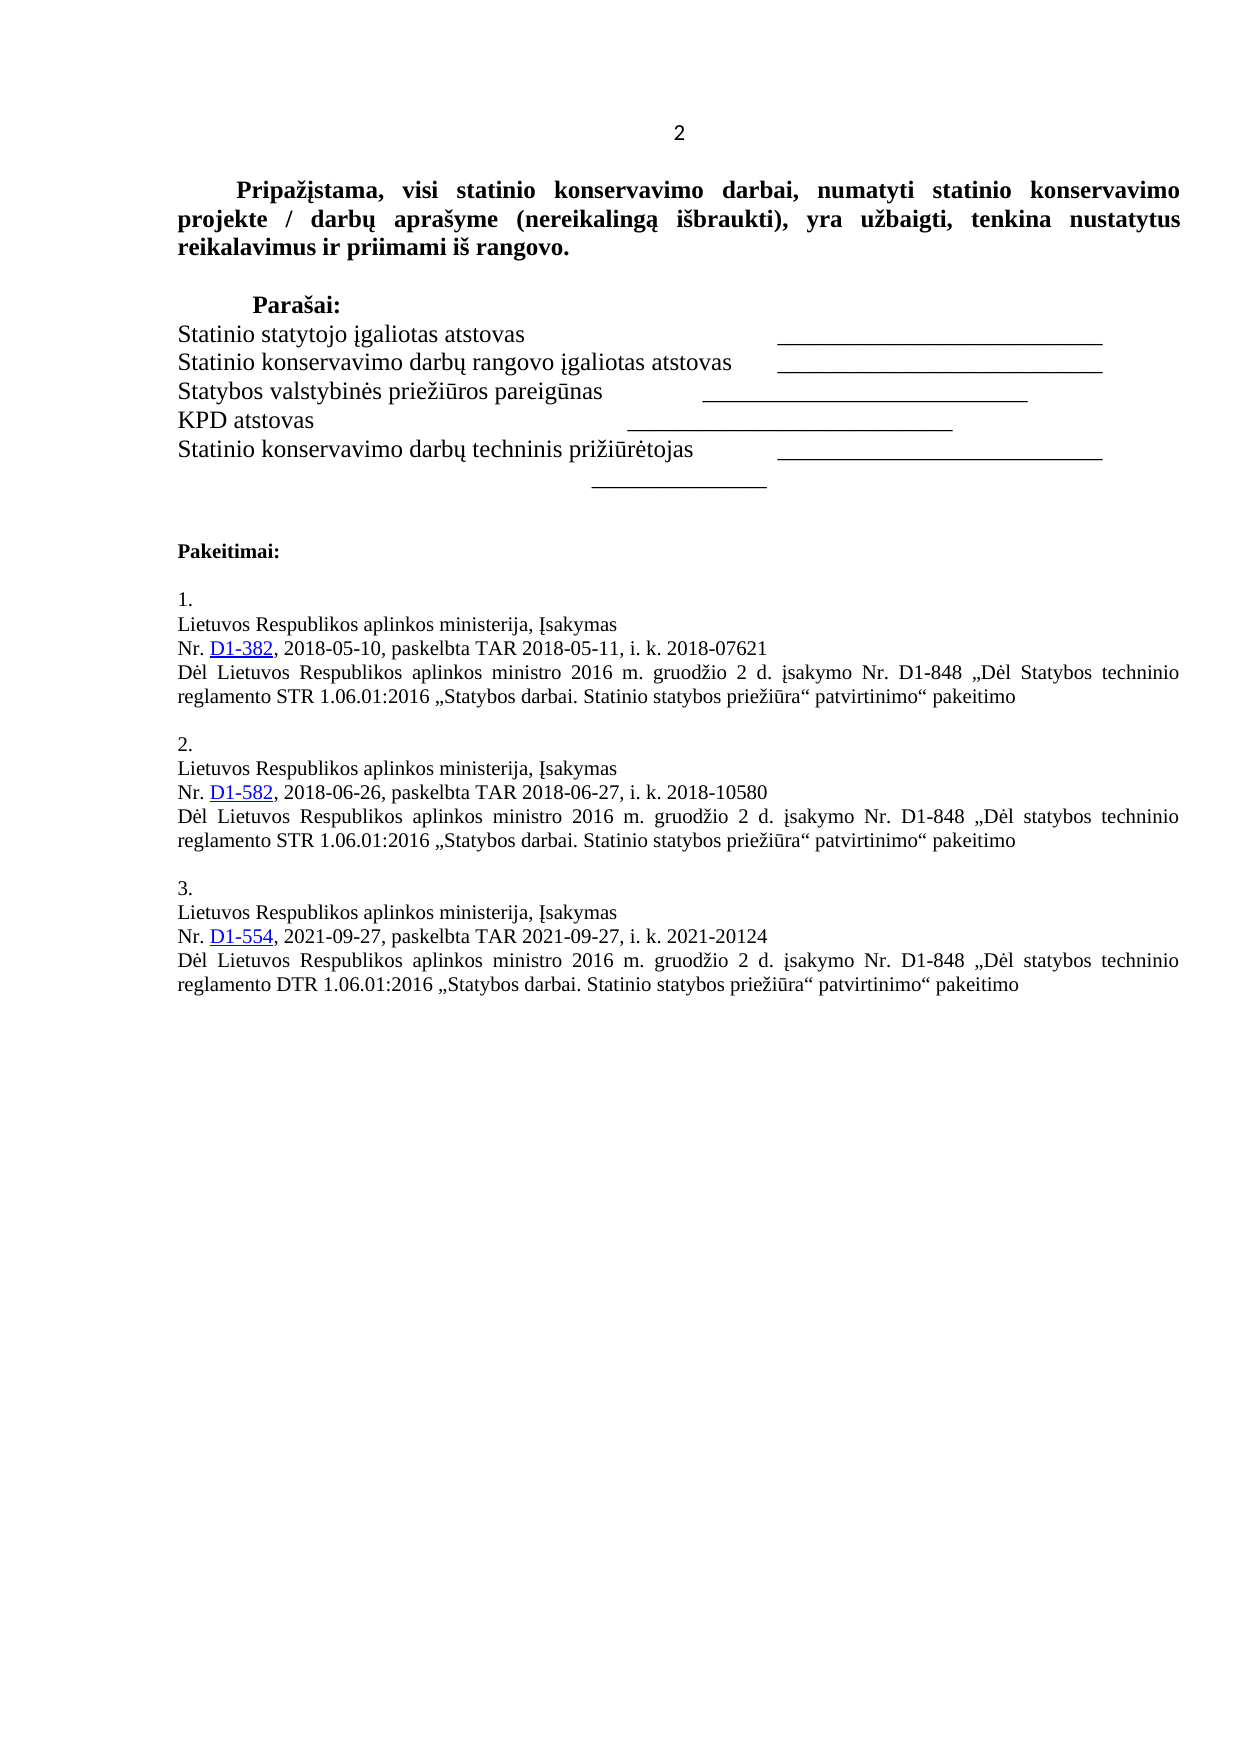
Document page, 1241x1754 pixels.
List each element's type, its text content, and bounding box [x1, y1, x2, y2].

text Lietuvos Respublikos aplinkos ministerija, Įsakymas [177, 611, 1181, 636]
text Nr. D1-582, 2018-06-26, paskelbta TAR 2018-06-27, i. k. 2018-10580 [177, 780, 1181, 804]
text Pakeitimai: [177, 539, 1181, 563]
text Statinio konservavimo darbų techninis prižiūrėtojas __________________________ [177, 434, 1181, 462]
text Nr. D1-554, 2021-09-27, paskelbta TAR 2021-09-27, i. k. 2021-20124 [177, 924, 1181, 948]
text Dėl Lietuvos Respublikos aplinkos ministro 2016 m. gruodžio 2 d. įsakymo Nr. D1-848 „Dėl statybos techninio reglamento DTR 1.06.01:2016 „Statybos darbai. Statinio statybos priežiūra“ patvirtinimo“ pakeitimo [177, 948, 1181, 996]
text Statinio statytojo įgaliotas atstovas __________________________ [177, 319, 1181, 347]
text 1. [177, 587, 1181, 611]
text Lietuvos Respublikos aplinkos ministerija, Įsakymas [177, 756, 1181, 780]
text 3. [177, 876, 1181, 900]
text Dėl Lietuvos Respublikos aplinkos ministro 2016 m. gruodžio 2 d. įsakymo Nr. D1-848 „Dėl Statybos techninio reglamento STR 1.06.01:2016 „Statybos darbai. Statinio statybos priežiūra“ patvirtinimo“ pakeitimo [177, 659, 1181, 708]
text Pripažįstama, visi statinio konservavimo darbai, numatyti statinio konservavimo projekte / darbų aprašyme (nereikalingą išbraukti), yra užbaigti, tenkina nustatytus reikalavimus ir priimami iš rangovo. [177, 175, 1181, 261]
text ______________ [177, 462, 1181, 491]
text Statinio konservavimo darbų rangovo įgaliotas atstovas __________________________ [177, 347, 1181, 376]
text Nr. D1-382, 2018-05-10, paskelbta TAR 2018-05-11, i. k. 2018-07621 [177, 636, 1181, 659]
text Dėl Lietuvos Respublikos aplinkos ministro 2016 m. gruodžio 2 d. įsakymo Nr. D1-848 „Dėl statybos techninio reglamento STR 1.06.01:2016 „Statybos darbai. Statinio statybos priežiūra“ patvirtinimo“ pakeitimo [177, 804, 1181, 852]
text Statybos valstybinės priežiūros pareigūnas __________________________ [177, 376, 1181, 405]
text KPD atstovas __________________________ [177, 405, 1181, 434]
text Parašai: [177, 290, 1181, 319]
text 2. [177, 732, 1181, 756]
text Lietuvos Respublikos aplinkos ministerija, Įsakymas [177, 900, 1181, 924]
